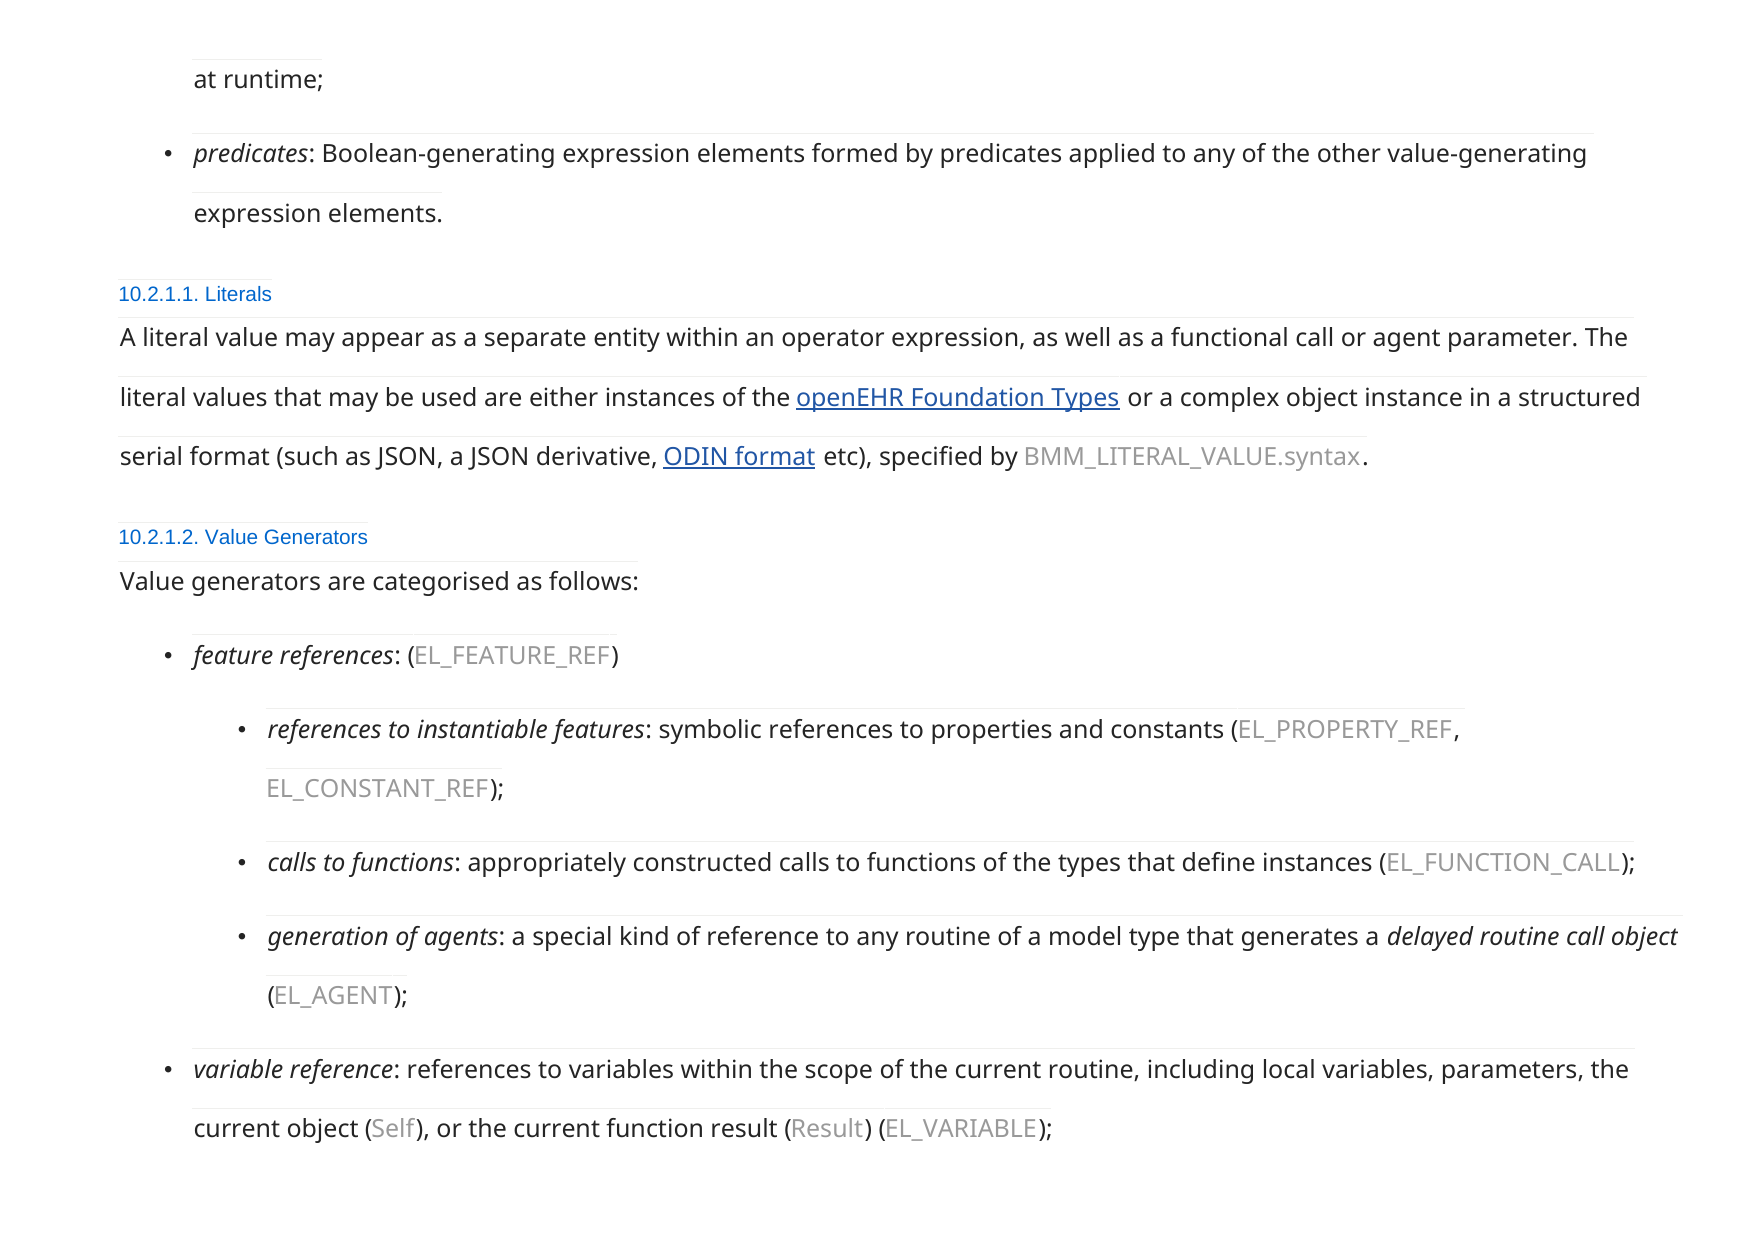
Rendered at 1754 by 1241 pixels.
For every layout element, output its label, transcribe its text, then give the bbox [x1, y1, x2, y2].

list feature references: (EL_FEATURE_REF) [162, 634, 1695, 671]
list at runtime; [162, 59, 1695, 96]
list calls to functions: appropriately constructed calls to functions of the types that define instances (EL_FUNCTION_CALL); [236, 841, 1695, 878]
list references to instantiable features: symbolic references to properties and constants (EL_PROPERTY_REF, EL_CONSTANT_REF); [236, 708, 1695, 804]
text A literal value may appear as a separate entity within an operator expression, as well as a functional call or agent parameter. The literal values that may be used are either instances of the openEHR Foundation Types or a complex object instance in a structured serial format (such as JSON, a JSON derivative, ODIN format etc), specified by BMM_LITERAL_VALUE.syntax. [118, 317, 1695, 473]
list variable reference: references to variables within the scope of the current routine, including local variables, parameters, the current object (Self), or the current function result (Result) (EL_VARIABLE); [162, 1048, 1695, 1145]
list predicates: Boolean-generating expression elements formed by predicates applied to any of the other value-generating expression elements. [162, 133, 1695, 229]
list generation of agents: a special kind of reference to any routine of a model type that generates a delayed routine call object (EL_AGENT); [236, 915, 1695, 1012]
text Value generators are categorised as follows: [118, 561, 1695, 598]
subtitle 10.2.1.1. Literals [118, 278, 1695, 306]
subtitle 10.2.1.2. Value Generators [118, 522, 1695, 549]
